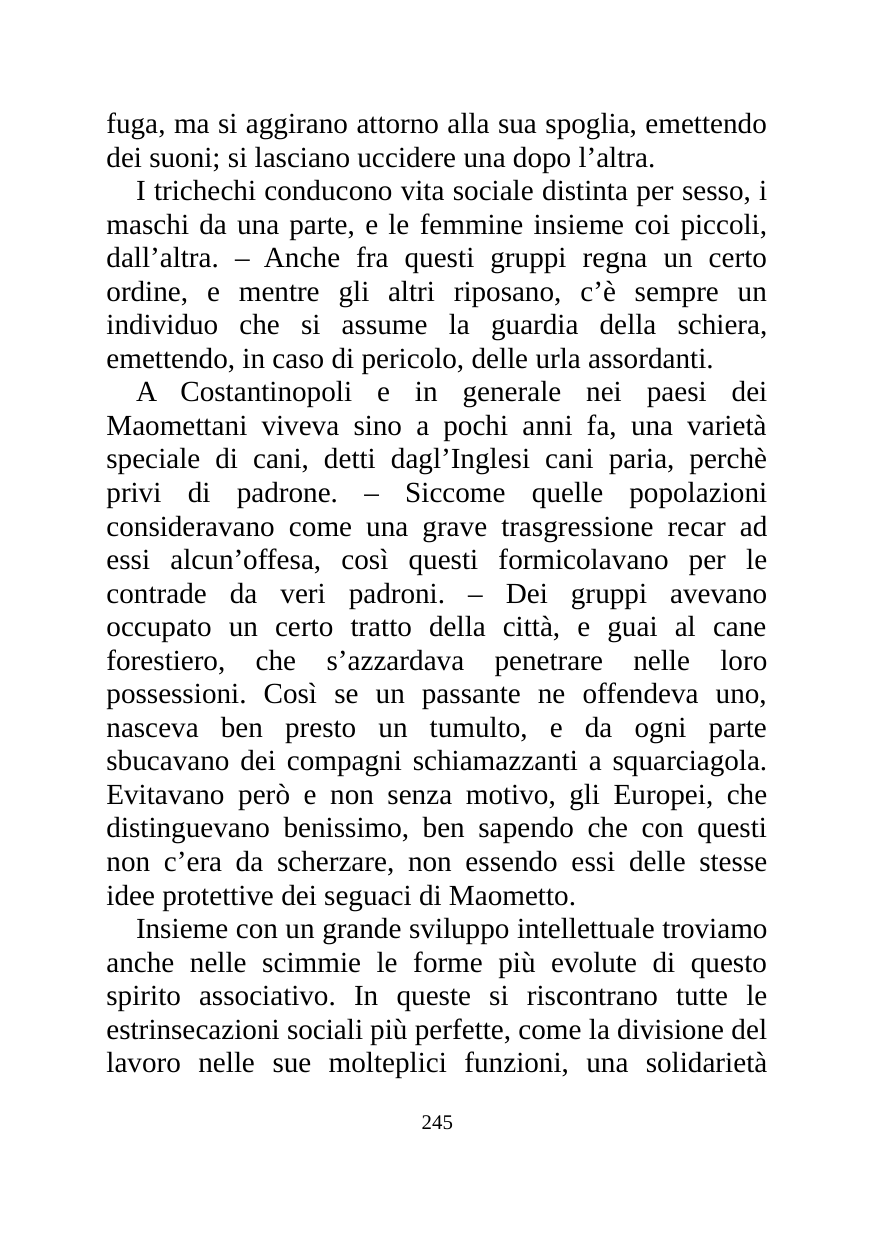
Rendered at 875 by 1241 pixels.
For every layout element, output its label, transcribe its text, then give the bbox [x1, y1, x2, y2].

text A Costantinopoli e in generale nei paesi dei Maomettani viveva sino a pochi anni fa, una varietà speciale di cani, detti dagl’Inglesi cani paria, perchè privi di padrone. – Siccome quelle popolazioni consideravano come una grave trasgressione recar ad essi alcun’offesa, così questi formicolavano per le contrade da veri padroni. – Dei gruppi avevano occupato un certo tratto della città, e guai al cane forestiero, che s’azzardava penetrare nelle loro possessioni. Così se un passante ne offendeva uno, nasceva ben presto un tumulto, e da ogni parte sbucavano dei compagni schiamazzanti a squarciagola. Evitavano però e non senza motivo, gli Europei, che distinguevano benissimo, ben sapendo che con questi non c’era da scherzare, non essendo essi delle stesse idee protettive dei seguaci di Maometto. [106, 374, 768, 911]
text Insieme con un grande sviluppo intellettuale troviamo anche nelle scimmie le forme più evolute di questo spirito associativo. In queste si riscontrano tutte le estrinsecazioni sociali più perfette, come la divisione del lavoro nelle sue molteplici funzioni, una solidarietà [106, 911, 768, 1079]
text fuga, ma si aggirano attorno alla sua spoglia, emettendo dei suoni; si lasciano uccidere una dopo l’altra. [106, 106, 768, 173]
text I trichechi conducono vita sociale distinta per sesso, i maschi da una parte, e le femmine insieme coi piccoli, dall’altra. – Anche fra questi gruppi regna un certo ordine, e mentre gli altri riposano, c’è sempre un individuo che si assume la guardia della schiera, emettendo, in caso di pericolo, delle urla assordanti. [106, 173, 768, 374]
